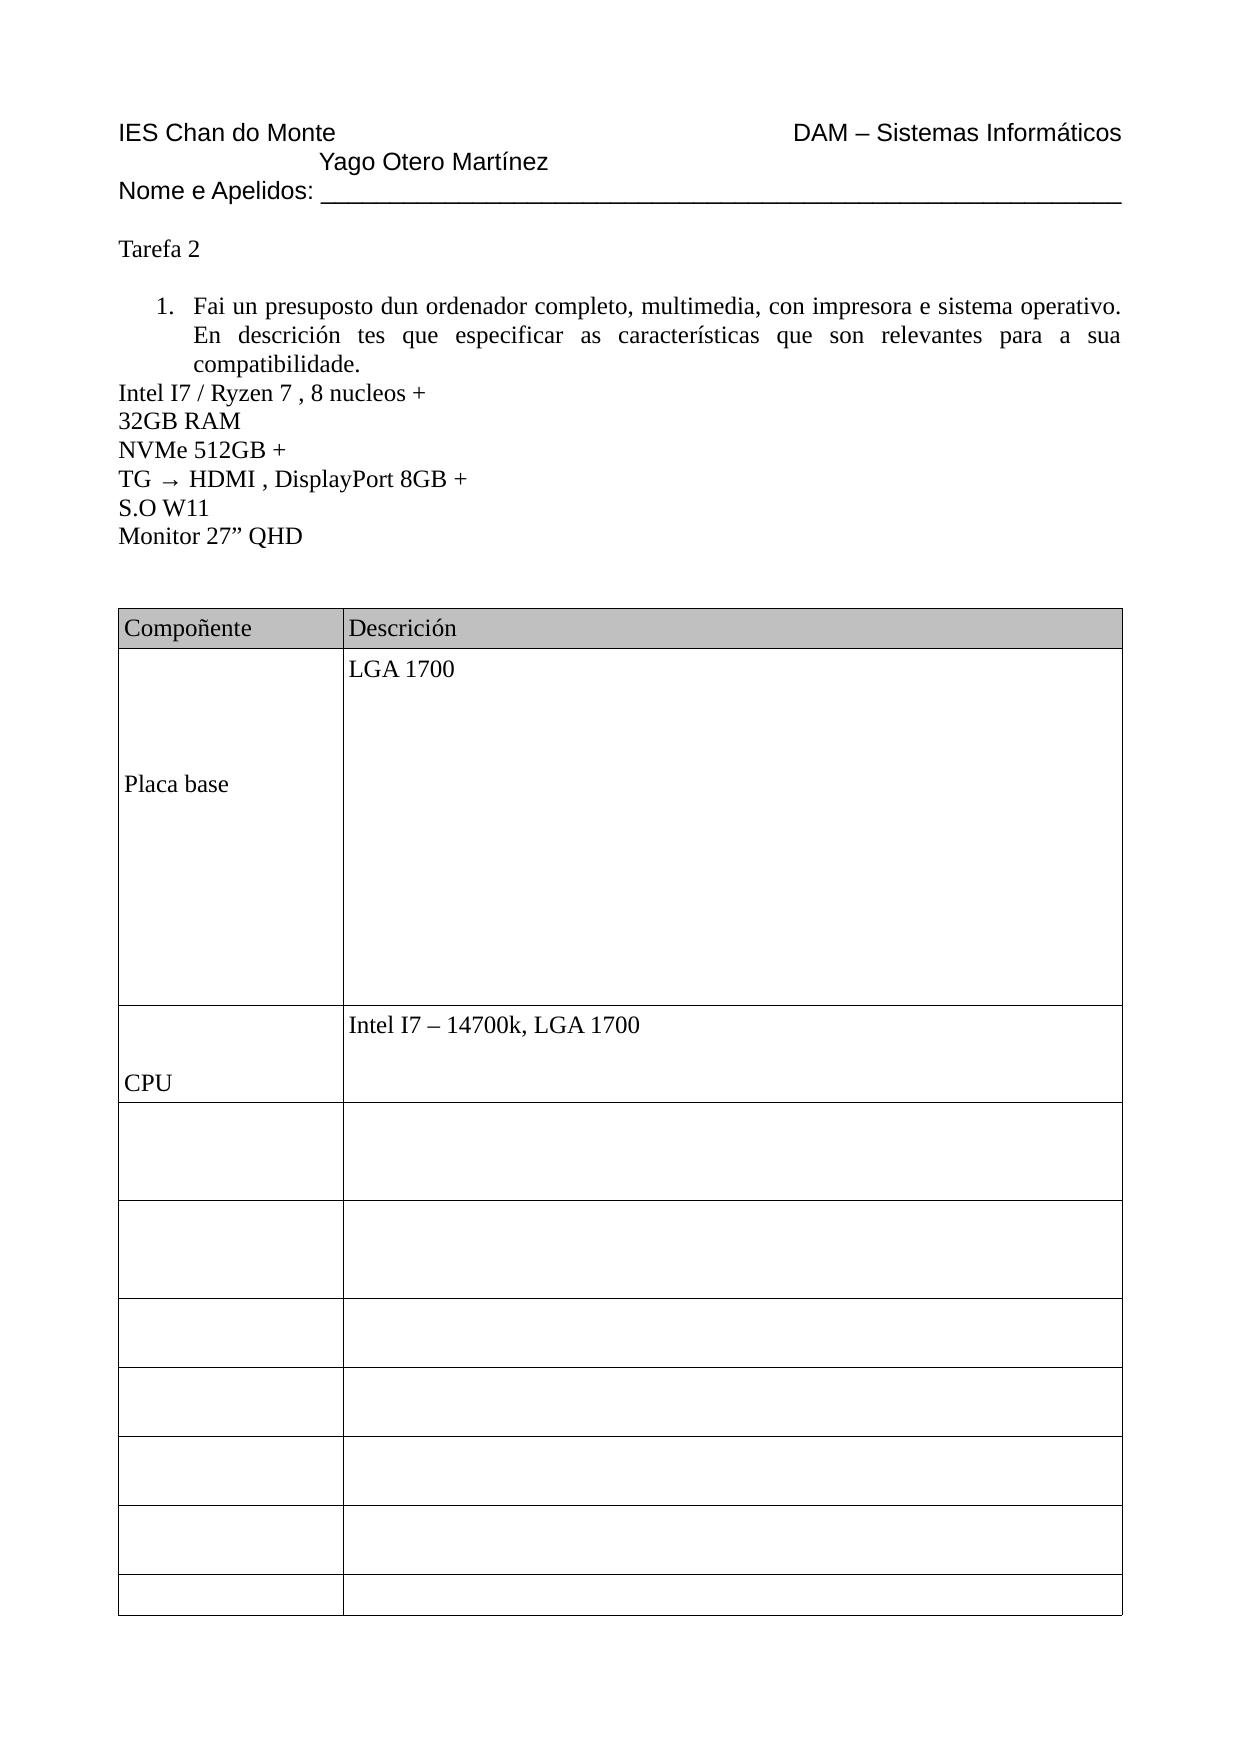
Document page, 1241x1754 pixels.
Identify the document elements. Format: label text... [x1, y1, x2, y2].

text TG → HDMI , DisplayPort 8GB + [118, 464, 1122, 493]
table_cell [344, 1368, 1122, 1436]
table_cell [344, 1299, 1122, 1367]
table_cell [344, 1506, 1122, 1574]
table_cell [119, 1201, 343, 1298]
text Intel I7 / Ryzen 7 , 8 nucleos + [118, 378, 1122, 406]
text S.O W11 [118, 493, 1122, 521]
table_cell [119, 1103, 343, 1200]
list Fai un presuposto dun ordenador completo, multimedia, con impresora e sistema operativo. En descrición tes que especificar as características que son relevantes para a sua compatibilidade. [156, 291, 1122, 378]
table_cell [344, 1575, 1122, 1614]
table_cell LGA 1700 [344, 649, 1122, 1004]
table_cell [119, 1437, 343, 1505]
text 32GB RAM [118, 406, 1122, 435]
table_cell [344, 1437, 1122, 1505]
table_cell [119, 1299, 343, 1367]
table_cell Placa base [119, 649, 343, 1004]
table_header Descrición [344, 609, 1122, 648]
text NVMe 512GB + [118, 435, 1122, 464]
table_cell [119, 1575, 343, 1614]
table_cell [119, 1368, 343, 1436]
table_cell [344, 1103, 1122, 1200]
table_cell Intel I7 – 14700k, LGA 1700 [344, 1006, 1122, 1102]
table_cell [119, 1506, 343, 1574]
text Tarefa 2 [118, 234, 1122, 263]
text Monitor 27” QHD [118, 521, 1122, 550]
table_cell CPU [119, 1006, 343, 1102]
table_header Compoñente [119, 609, 343, 648]
table_cell [344, 1201, 1122, 1298]
